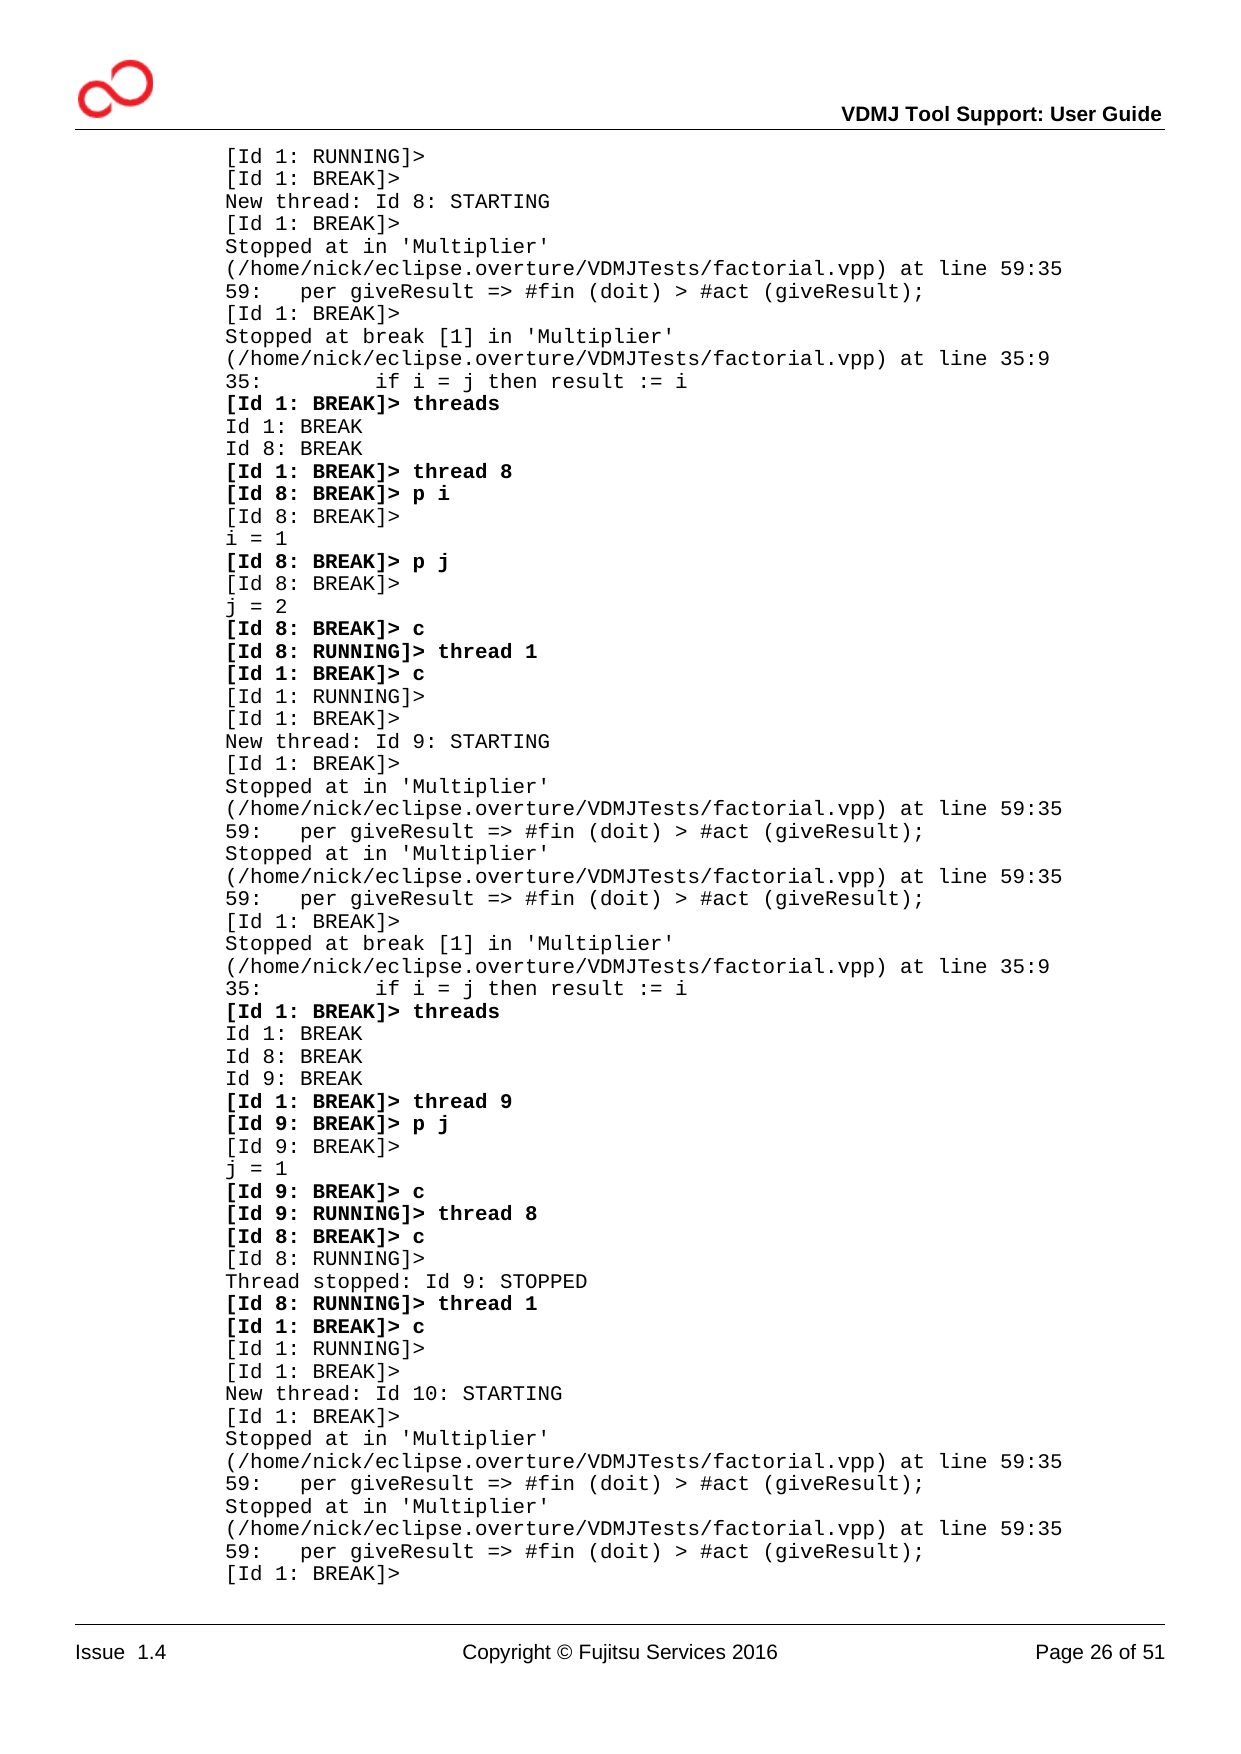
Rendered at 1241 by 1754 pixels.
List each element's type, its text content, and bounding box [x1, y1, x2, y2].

text [Id 1: BREAK]> threads [225, 393, 1165, 415]
text 35: if i = j then result := i [225, 978, 1165, 1000]
text [Id 9: RUNNING]> thread 8 [225, 1203, 1165, 1225]
text Id 8: BREAK [225, 438, 1165, 460]
text Stopped at in 'Multiplier' (/home/nick/eclipse.overture/VDMJTests/factorial.vpp) at line 59:35 [225, 235, 1165, 280]
text [Id 1: BREAK]> [225, 1563, 1165, 1585]
text [Id 1: BREAK]> [225, 1405, 1165, 1428]
text Stopped at in 'Multiplier' (/home/nick/eclipse.overture/VDMJTests/factorial.vpp) at line 59:35 [225, 1428, 1165, 1473]
text [Id 8: RUNNING]> thread 1 [225, 640, 1165, 663]
text j = 2 [225, 595, 1165, 618]
text [Id 1: RUNNING]> [225, 1338, 1165, 1360]
text [Id 8: RUNNING]> thread 1 [225, 1293, 1165, 1315]
text [Id 1: BREAK]> [225, 708, 1165, 730]
text [Id 8: BREAK]> p i [225, 483, 1165, 505]
text [Id 1: BREAK]> [225, 213, 1165, 235]
text Id 1: BREAK [225, 415, 1165, 438]
text [Id 1: BREAK]> threads [225, 1000, 1165, 1023]
text [Id 1: BREAK]> thread 8 [225, 460, 1165, 483]
text [Id 1: BREAK]> [225, 1360, 1165, 1383]
text j = 1 [225, 1158, 1165, 1180]
text [Id 1: BREAK]> [225, 303, 1165, 325]
text i = 1 [225, 528, 1165, 550]
text Thread stopped: Id 9: STOPPED [225, 1270, 1165, 1293]
text Stopped at in 'Multiplier' (/home/nick/eclipse.overture/VDMJTests/factorial.vpp) at line 59:35 [225, 843, 1165, 888]
picture [78, 52, 153, 128]
text [Id 8: BREAK]> p j [225, 550, 1165, 573]
text New thread: Id 10: STARTING [225, 1383, 1165, 1405]
text New thread: Id 9: STARTING [225, 730, 1165, 753]
text Stopped at in 'Multiplier' (/home/nick/eclipse.overture/VDMJTests/factorial.vpp) at line 59:35 [225, 775, 1165, 820]
text Id 8: BREAK [225, 1045, 1165, 1068]
text Id 9: BREAK [225, 1068, 1165, 1090]
text Stopped at in 'Multiplier' (/home/nick/eclipse.overture/VDMJTests/factorial.vpp) at line 59:35 [225, 1495, 1165, 1540]
text [Id 8: BREAK]> c [225, 1225, 1165, 1248]
text [Id 1: RUNNING]> [225, 145, 1165, 168]
text [Id 9: BREAK]> c [225, 1180, 1165, 1203]
text [Id 8: RUNNING]> [225, 1248, 1165, 1270]
text [Id 1: BREAK]> thread 9 [225, 1090, 1165, 1113]
text 35: if i = j then result := i [225, 370, 1165, 393]
text [Id 1: RUNNING]> [225, 685, 1165, 708]
text Stopped at break [1] in 'Multiplier' (/home/nick/eclipse.overture/VDMJTests/factorial.vpp) at line 35:9 [225, 325, 1165, 370]
text [Id 9: BREAK]> p j [225, 1113, 1165, 1135]
text [Id 8: BREAK]> [225, 573, 1165, 595]
text [Id 9: BREAK]> [225, 1135, 1165, 1158]
text 59: per giveResult => #fin (doit) > #act (giveResult); [225, 280, 1165, 303]
text [Id 1: BREAK]> c [225, 1315, 1165, 1338]
text New thread: Id 8: STARTING [225, 190, 1165, 213]
text Stopped at break [1] in 'Multiplier' (/home/nick/eclipse.overture/VDMJTests/factorial.vpp) at line 35:9 [225, 933, 1165, 978]
text Id 1: BREAK [225, 1023, 1165, 1045]
text 59: per giveResult => #fin (doit) > #act (giveResult); [225, 888, 1165, 910]
text [Id 1: BREAK]> c [225, 663, 1165, 685]
text [Id 1: BREAK]> [225, 168, 1165, 190]
text [Id 1: BREAK]> [225, 753, 1165, 775]
text 59: per giveResult => #fin (doit) > #act (giveResult); [225, 1473, 1165, 1495]
text [Id 1: BREAK]> [225, 910, 1165, 933]
text [Id 8: BREAK]> [225, 505, 1165, 528]
text 59: per giveResult => #fin (doit) > #act (giveResult); [225, 1540, 1165, 1563]
text [Id 8: BREAK]> c [225, 618, 1165, 640]
text 59: per giveResult => #fin (doit) > #act (giveResult); [225, 820, 1165, 843]
